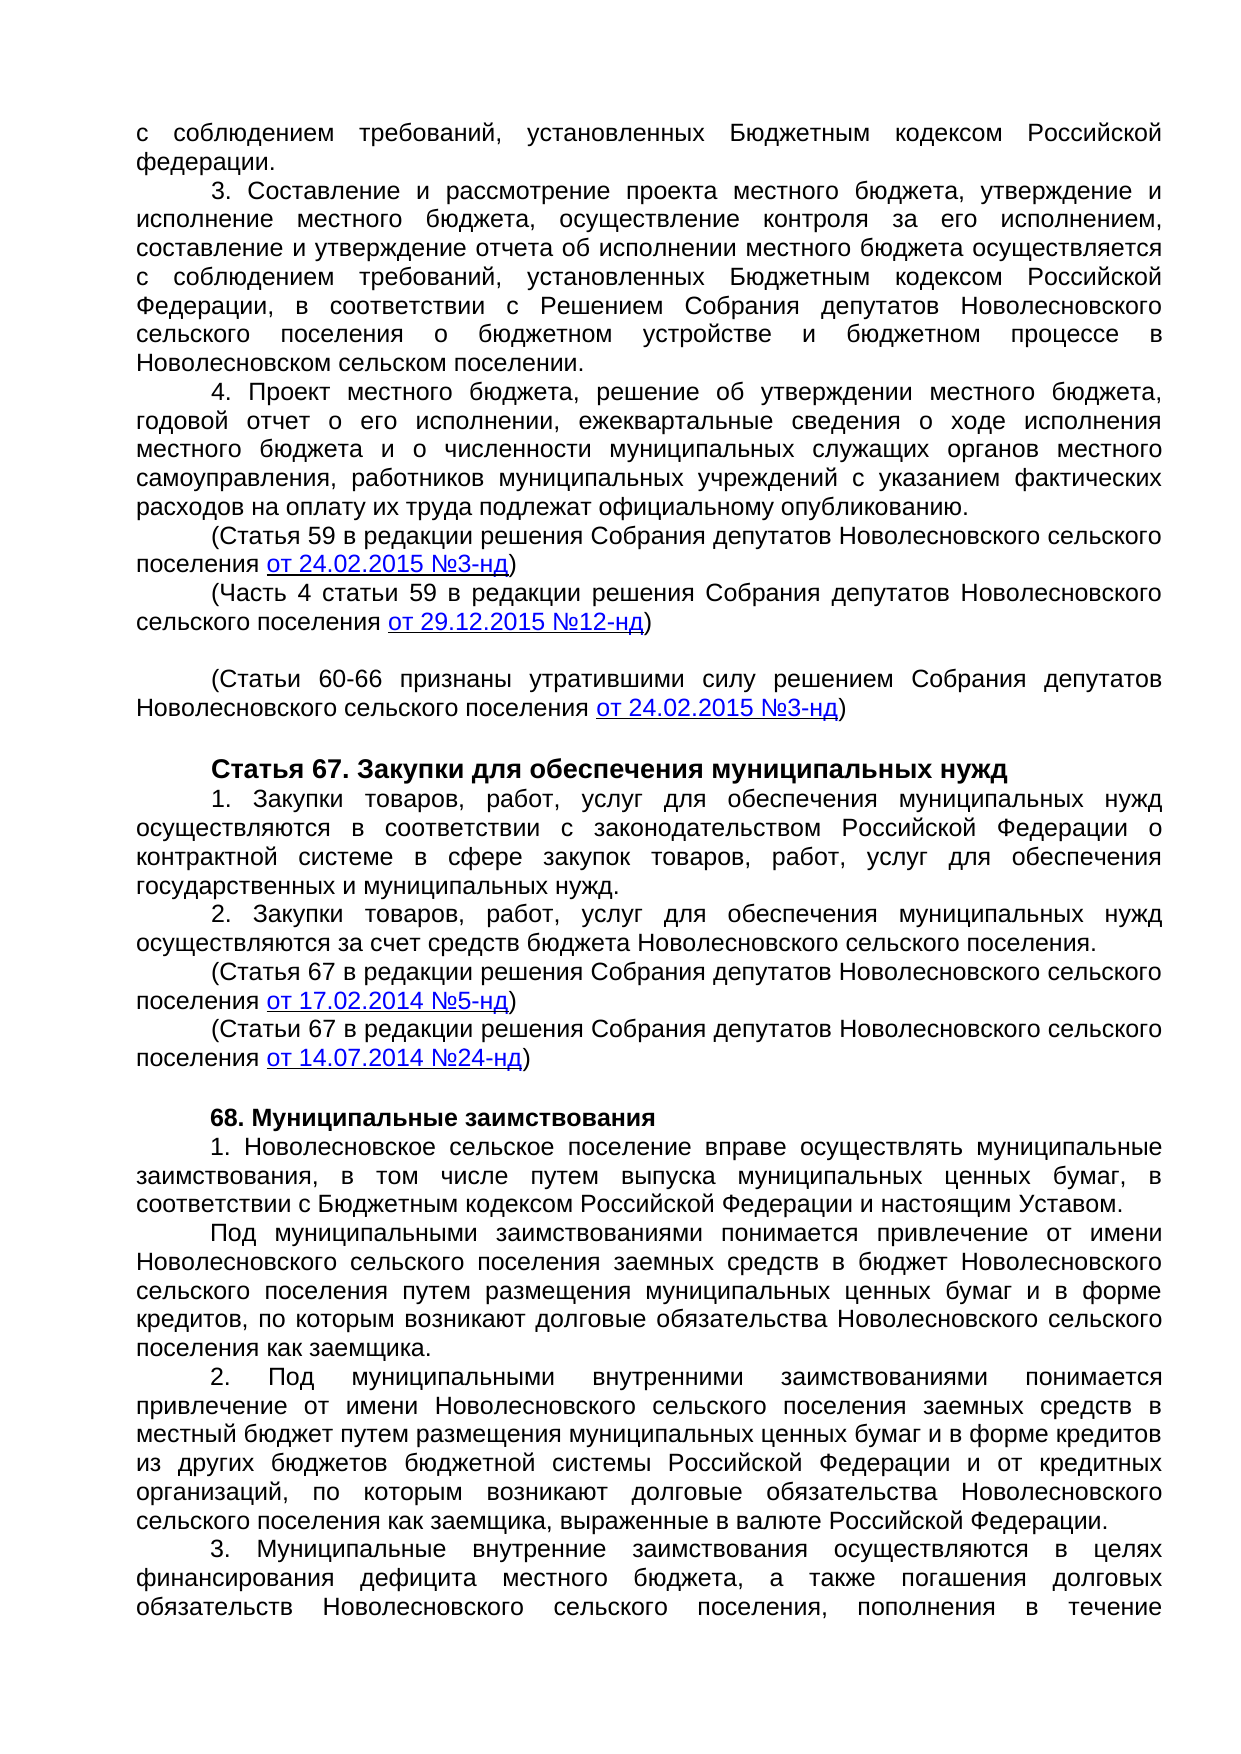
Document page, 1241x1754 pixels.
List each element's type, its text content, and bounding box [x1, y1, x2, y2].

text (Статьи 60-66 признаны утратившими силу решением Собрания депутатов Новолесновского сельского поселения от 24.02.2015 №3-нд) [136, 664, 1163, 722]
text 2. Закупки товаров, работ, услуг для обеспечения муниципальных нужд осуществляются за счет средств бюджета Новолесновского сельского поселения. [136, 899, 1163, 957]
text 3. Муниципальные внутренние заимствования осуществляются в целях финансирования дефицита местного бюджета, а также погашения долговых обязательств Новолесновского сельского поселения, пополнения в течение [136, 1534, 1163, 1621]
text (Статья 59 в редакции решения Собрания депутатов Новолесновского сельского поселения от 24.02.2015 №3-нд) [136, 521, 1163, 578]
text 1. Закупки товаров, работ, услуг для обеспечения муниципальных нужд осуществляются в соответствии с законодательством Российской Федерации о контрактной системе в сфере закупок товаров, работ, услуг для обеспечения государственных и муниципальных нужд. [136, 784, 1163, 899]
text (Статьи 67 в редакции решения Собрания депутатов Новолесновского сельского поселения от 14.07.2014 №24-нд) [136, 1014, 1163, 1072]
text с соблюдением требований, установленных Бюджетным кодексом Российской федерации. [136, 118, 1163, 176]
text 3. Составление и рассмотрение проекта местного бюджета, утверждение и исполнение местного бюджета, осуществление контроля за его исполнением, составление и утверждение отчета об исполнении местного бюджета осуществляется с соблюдением требований, установленных Бюджетным кодексом Российской Федерации, в соответствии с Решением Собрания депутатов Новолесновского сельского поселения о бюджетном устройстве и бюджетном процессе в Новолесновском сельском поселении. [136, 176, 1163, 377]
text 68. Муниципальные заимствования [136, 1103, 1163, 1132]
text (Часть 4 статьи 59 в редакции решения Собрания депутатов Новолесновского сельского поселения от 29.12.2015 №12-нд) [136, 578, 1163, 636]
text Под муниципальными заимствованиями понимается привлечение от имени Новолесновского сельского поселения заемных средств в бюджет Новолесновского сельского поселения путем размещения муниципальных ценных бумаг и в форме кредитов, по которым возникают долговые обязательства Новолесновского сельского поселения как заемщика. [136, 1218, 1163, 1362]
text 1. Новолесновское сельское поселение вправе осуществлять муниципальные заимствования, в том числе путем выпуска муниципальных ценных бумаг, в соответствии с Бюджетным кодексом Российской Федерации и настоящим Уставом. [136, 1132, 1163, 1218]
text Статья 67. Закупки для обеспечения муниципальных нужд [136, 753, 1163, 784]
text 2. Под муниципальными внутренними заимствованиями понимается привлечение от имени Новолесновского сельского поселения заемных средств в местный бюджет путем размещения муниципальных ценных бумаг и в форме кредитов из других бюджетов бюджетной системы Российской Федерации и от кредитных организаций, по которым возникают долговые обязательства Новолесновского сельского поселения как заемщика, выраженные в валюте Российской Федерации. [136, 1362, 1163, 1534]
text (Статья 67 в редакции решения Собрания депутатов Новолесновского сельского поселения от 17.02.2014 №5-нд) [136, 957, 1163, 1014]
text 4. Проект местного бюджета, решение об утверждении местного бюджета, годовой отчет о его исполнении, ежеквартальные сведения о ходе исполнения местного бюджета и о численности муниципальных служащих органов местного самоуправления, работников муниципальных учреждений с указанием фактических расходов на оплату их труда подлежат официальному опубликованию. [136, 377, 1163, 521]
